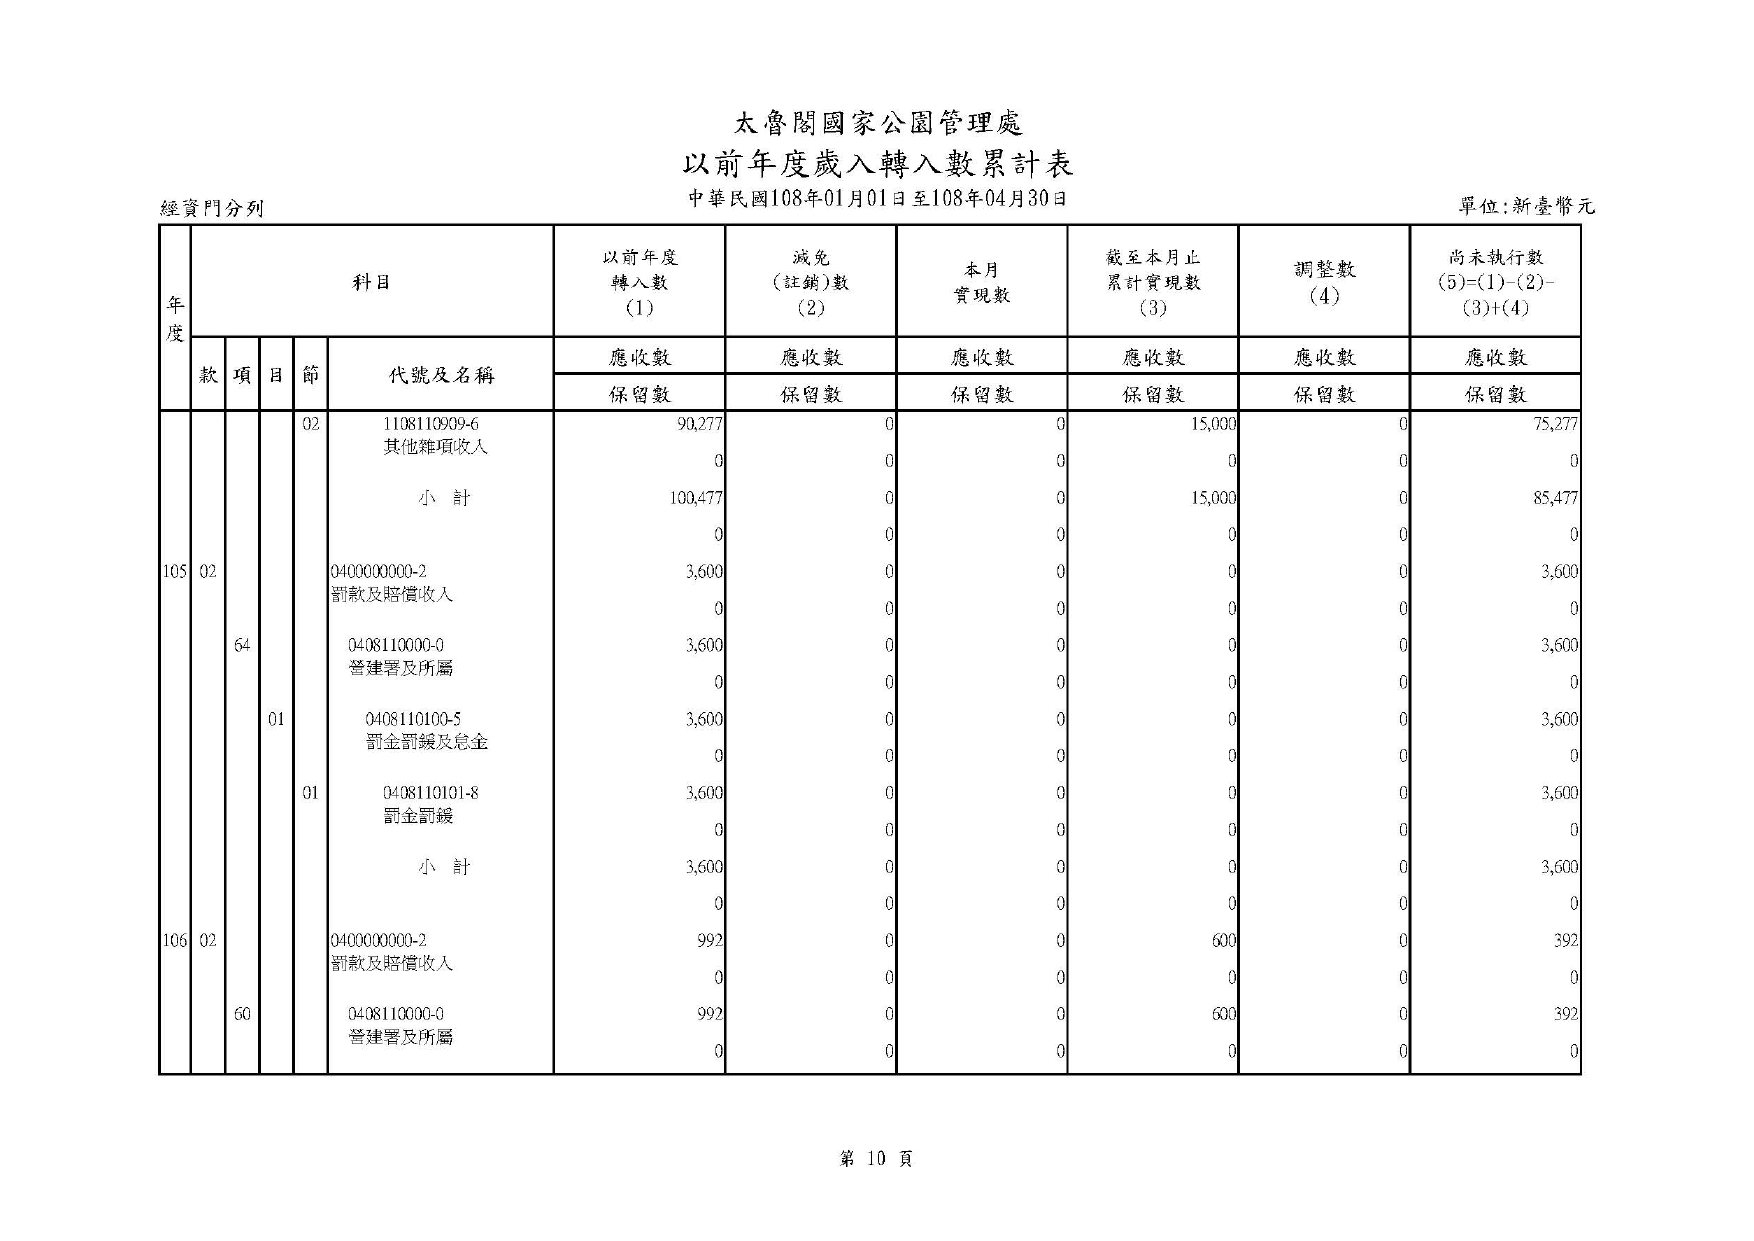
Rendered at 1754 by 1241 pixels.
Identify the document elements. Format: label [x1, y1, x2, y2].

picture [59, 59, 1695, 1216]
